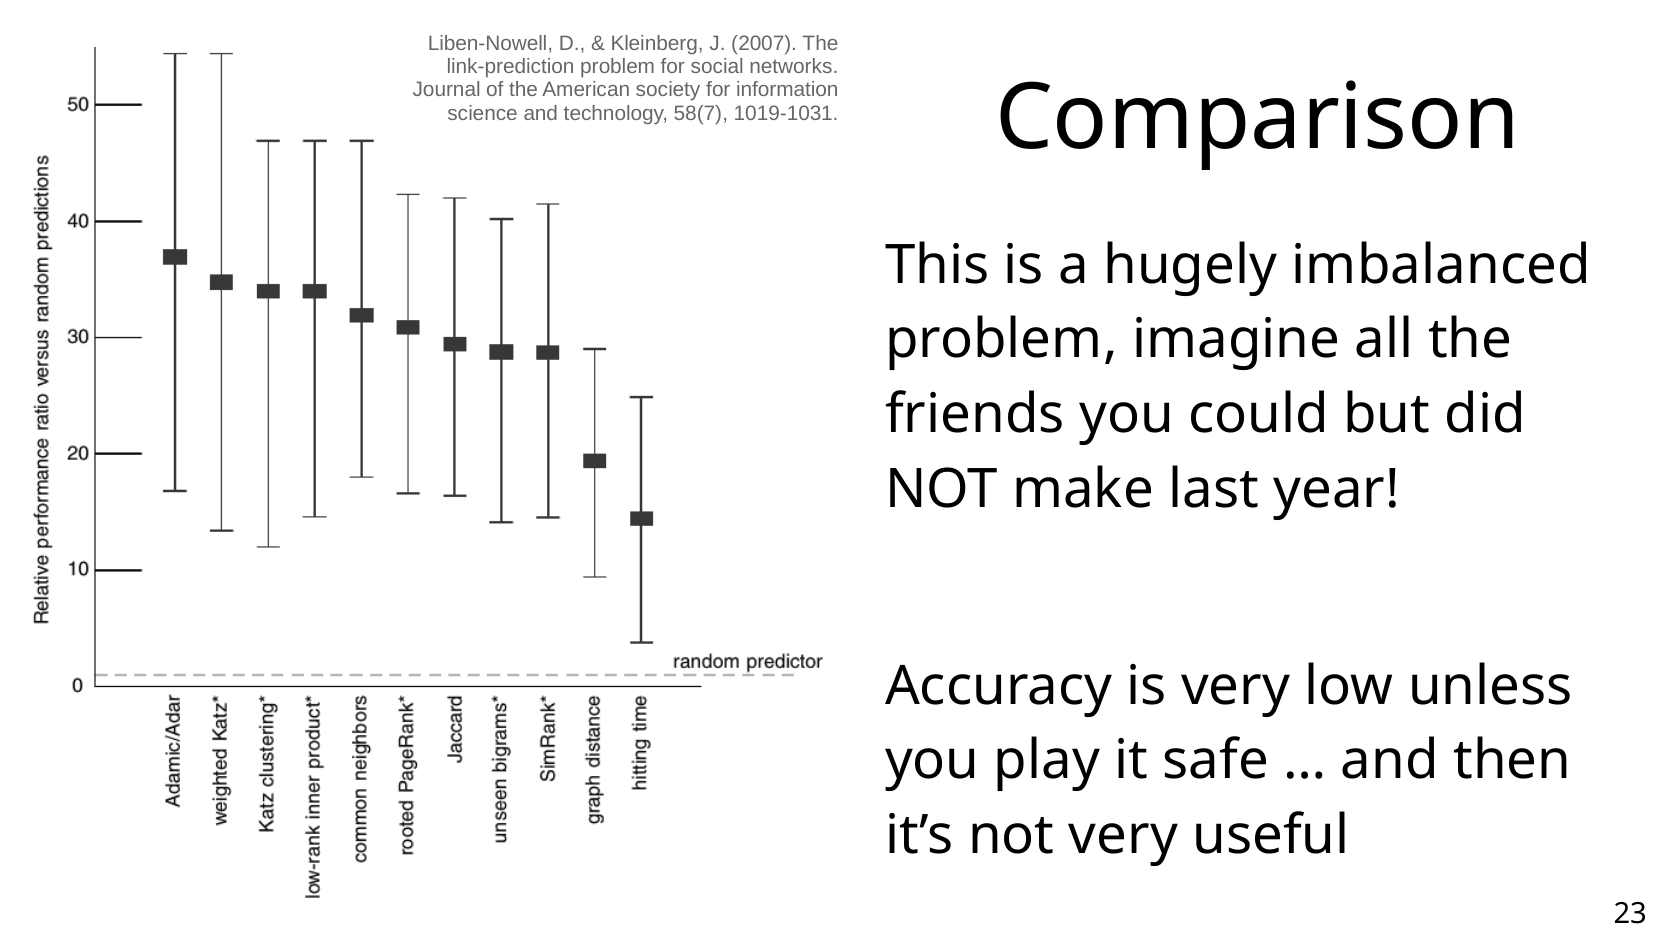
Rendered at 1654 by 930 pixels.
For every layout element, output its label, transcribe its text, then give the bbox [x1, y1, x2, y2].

text_box Liben-Nowell, D., & Kleinberg, J. (2007). The link-prediction problem for social networks. Journal of the American society for information science and technology, 58(7), 1019-1031. [375, 24, 854, 120]
title Comparison [945, 1, 1571, 224]
picture [15, 17, 841, 917]
list This is a hugely imbalanced problem, imagine all the friends you could but did NOT make last year! Accuracy is very low unless you play it safe … and then it’s not very useful [885, 224, 1606, 886]
